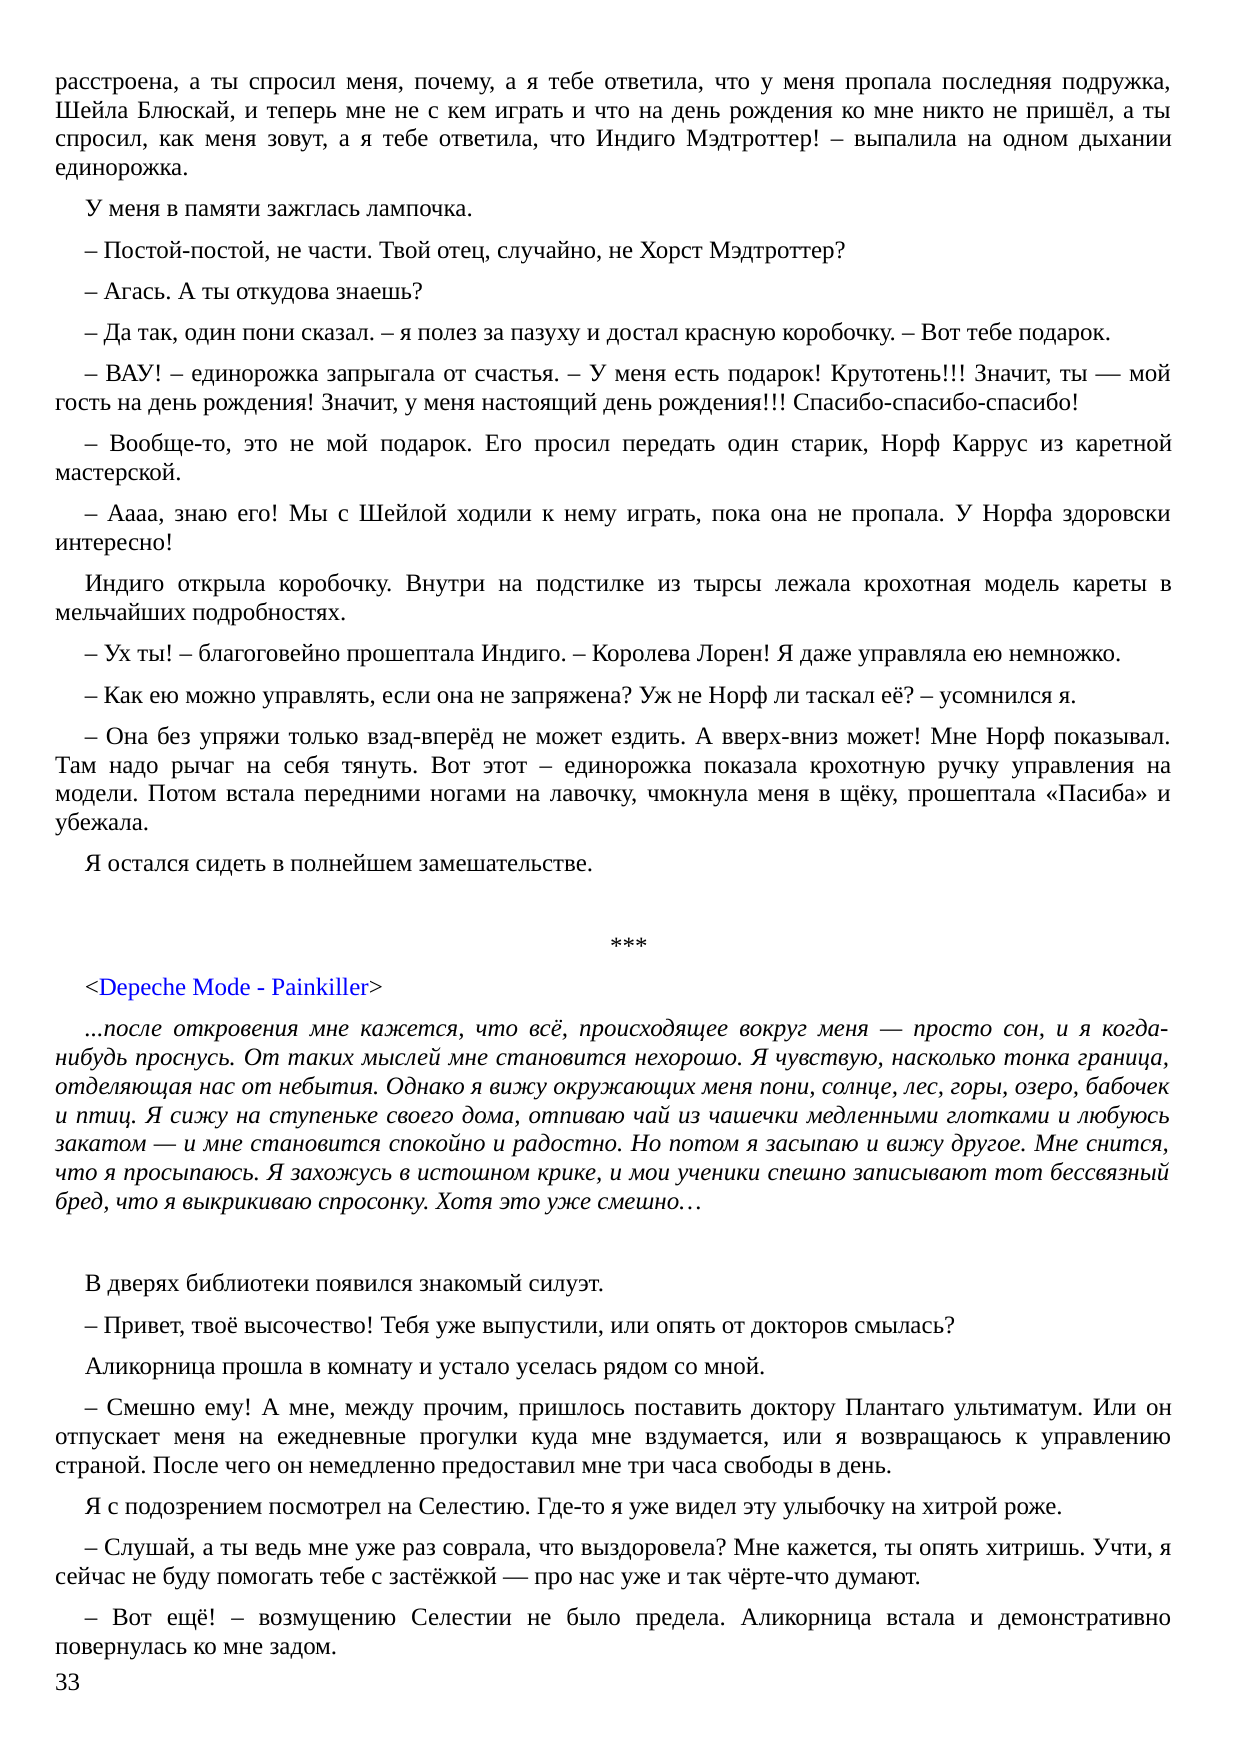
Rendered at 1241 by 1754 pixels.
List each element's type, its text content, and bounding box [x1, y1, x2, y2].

text Я с подозрением посмотрел на Селестию. Где-то я уже видел эту улыбочку на хитрой роже. [55, 1491, 1173, 1520]
text – Аааа, знаю его! Мы с Шейлой ходили к нему играть, пока она не пропала. У Норфа здоровски интересно! [55, 498, 1173, 556]
text – Как ею можно управлять, если она не запряжена? Уж не Норф ли таскал её? – усомнился я. [55, 680, 1173, 708]
text – Вот ещё! – возмущению Селестии не было предела. Аликорница встала и демонстративно повернулась ко мне задом. [55, 1602, 1173, 1660]
text ...после откровения мне кажется, что всё, происходящее вокруг меня — просто сон, и я когда-нибудь проснусь. От таких мыслей мне становится нехорошо. Я чувствую, насколько тонка граница, отделяющая нас от небытия. Однако я вижу окружающих меня пони, солнце, лес, горы, озеро, бабочек и птиц. Я сижу на ступеньке своего дома, отпиваю чай из чашечки медленными глотками и любуюсь закатом — и мне становится спокойно и радостно. Но потом я засыпаю и вижу другое. Мне снится, что я просыпаюсь. Я захожусь в истошном крике, и мои ученики спешно записывают тот бессвязный бред, что я выкрикиваю спросонку. Хотя это уже смешно… [55, 1013, 1173, 1215]
text – Привет, твоё высочество! Тебя уже выпустили, или опять от докторов смылась? [55, 1310, 1173, 1338]
text У меня в памяти зажглась лампочка. [55, 193, 1173, 222]
text – Постой-постой, не части. Твой отец, случайно, не Хорст Мэдтроттер? [55, 235, 1173, 263]
text – Ух ты! – благоговейно прошептала Индиго. – Королева Лорен! Я даже управляла ею немножко. [55, 638, 1173, 667]
text – Cмешно ему! А мне, между прочим, пришлось поставить доктору Плантаго ультиматум. Или он отпускает меня на ежедневные прогулки куда мне вздумается, или я возвращаюсь к управлению страной. После чего он немедленно предоставил мне три часа свободы в день. [55, 1392, 1173, 1478]
text Индиго открыла коробочку. Внутри на подстилке из тырсы лежала крохотная модель кареты в мельчайших подробностях. [55, 568, 1173, 626]
text – Вообще-то, это не мой подарок. Его просил передать один старик, Норф Каррус из каретной мастерской. [55, 428, 1173, 486]
text расстроена, а ты спросил меня, почему, а я тебе ответила, что у меня пропала последняя подружка, Шейла Блюскай, и теперь мне не с кем играть и что на день рождения ко мне никто не пришёл, а ты спросил, как меня зовут, а я тебе ответила, что Индиго Мэдтроттер! – выпалила на одном дыхании единорожка. [55, 66, 1173, 181]
text Я остался сидеть в полнейшем замешательстве. [55, 848, 1173, 877]
text – Она без упряжи только взад-вперёд не может ездить. А вверх-вниз может! Мне Норф показывал. Там надо рычаг на себя тянуть. Вот этот – единорожка показала крохотную ручку управления на модели. Потом встала передними ногами на лавочку, чмокнула меня в щёку, прошептала «Пасиба» и убежала. [55, 721, 1173, 836]
text – Слушай, а ты ведь мне уже раз соврала, что выздоровела? Мне кажется, ты опять хитришь. Учти, я сейчас не буду помогать тебе с застёжкой — про нас уже и так чёрте-что думают. [55, 1532, 1173, 1590]
text – ВАУ! – единорожка запрыгала от счастья. – У меня есть подарок! Крутотень!!! Значит, ты — мой гость на день рождения! Значит, у меня настоящий день рождения!!! Спасибо-спасибо-спасибо! [55, 358, 1173, 416]
text <Depeche Mode - Painkiller> [55, 972, 1173, 1001]
text Аликорница прошла в комнату и устало уселась рядом со мной. [55, 1351, 1173, 1380]
text – Да так, один пони сказал. – я полез за пазуху и достал красную коробочку. – Вот тебе подарок. [55, 317, 1173, 346]
text – Агась. А ты откудова знаешь? [55, 276, 1173, 305]
text *** [55, 931, 1173, 960]
text В дверях библиотеки появился знакомый силуэт. [55, 1268, 1173, 1297]
